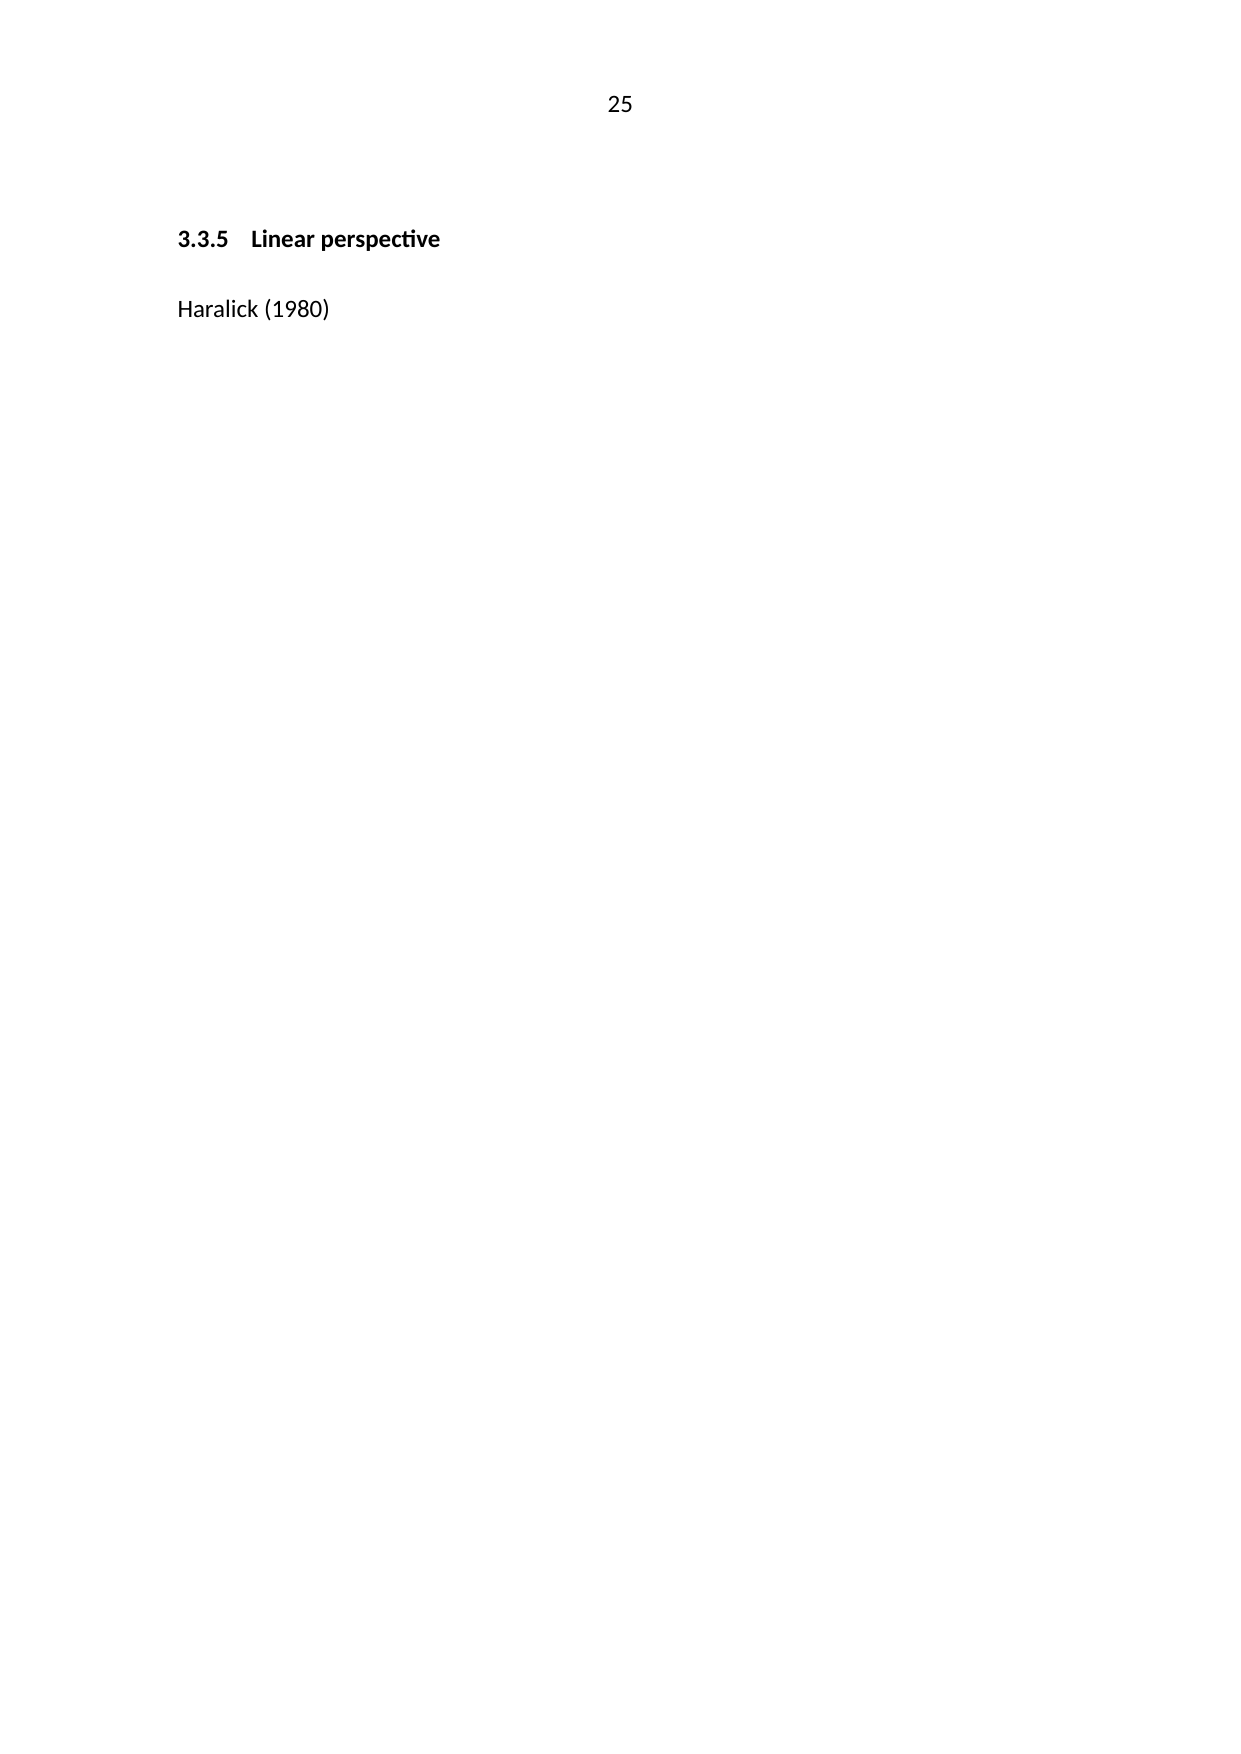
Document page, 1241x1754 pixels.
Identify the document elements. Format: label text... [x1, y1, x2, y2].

text Haralick (1980) [177, 294, 1063, 324]
subtitle Linear perspective [177, 223, 1063, 253]
